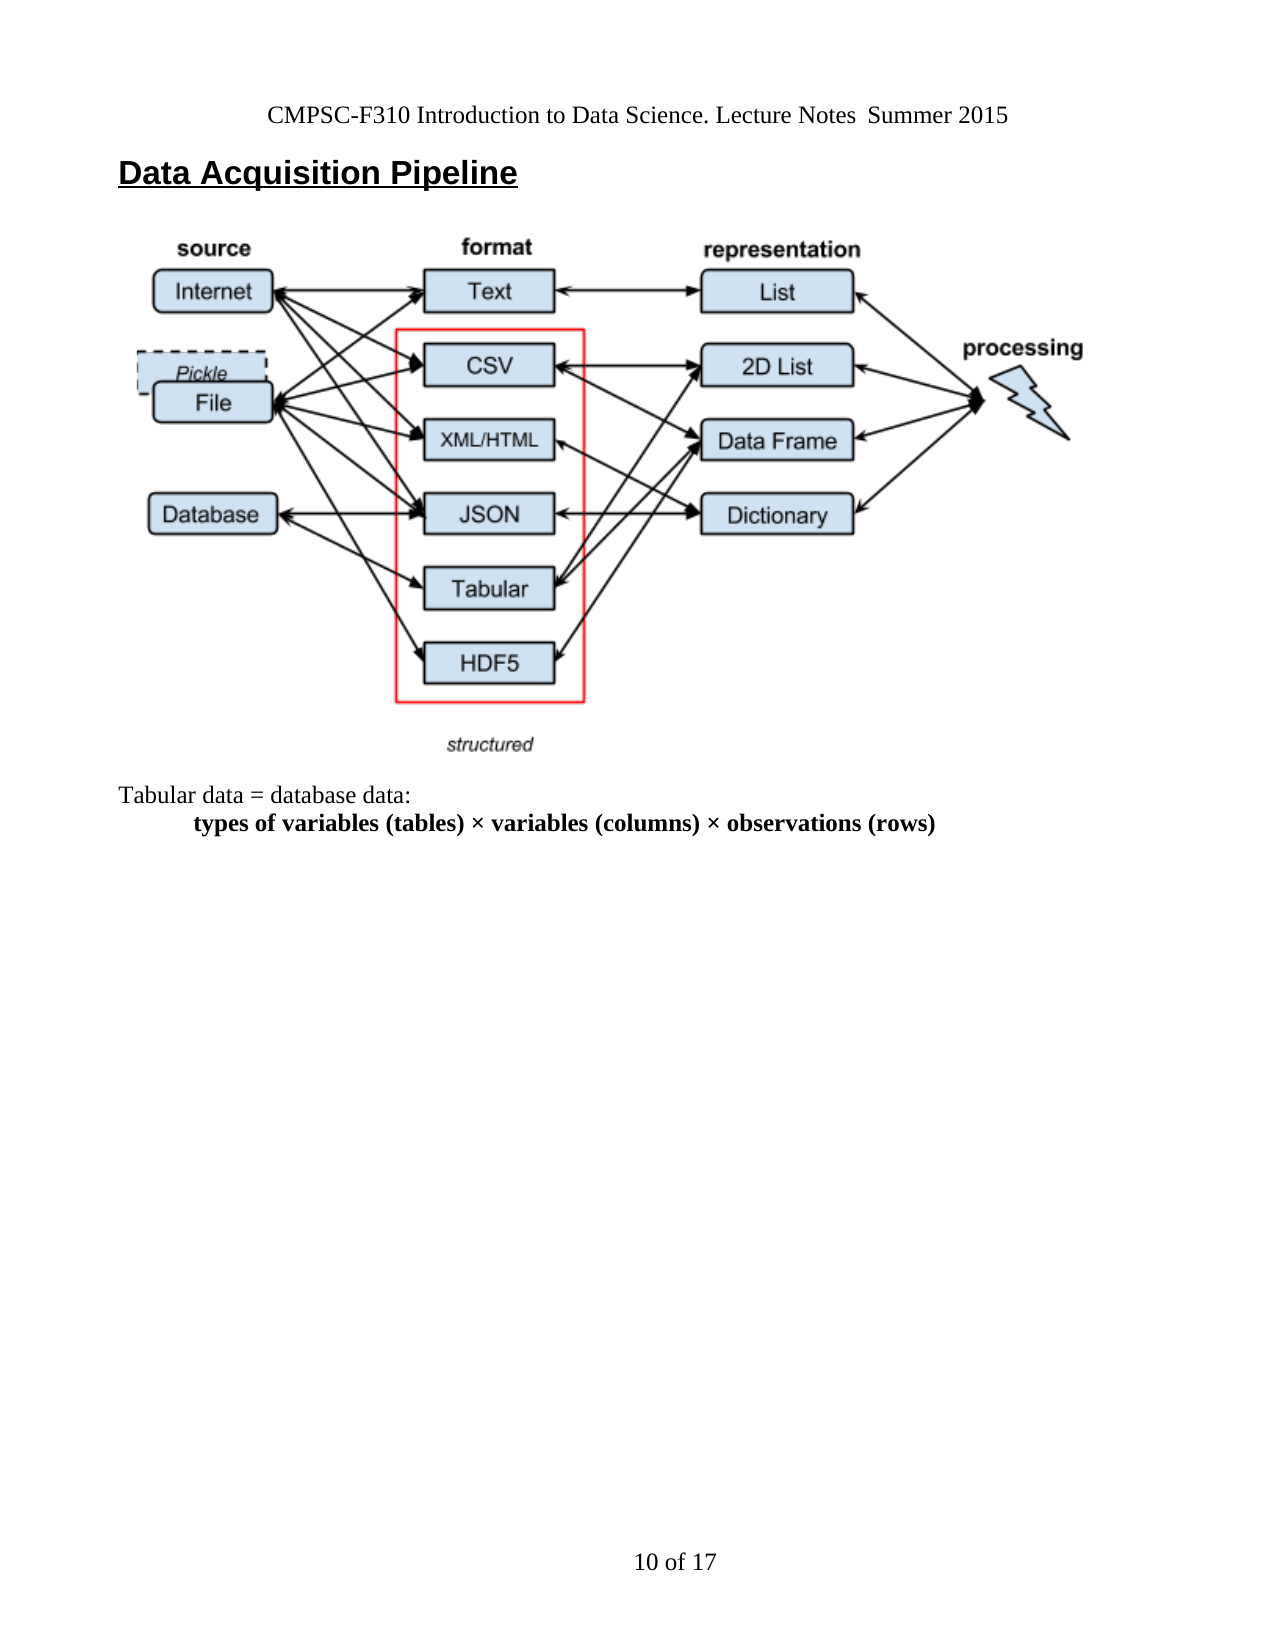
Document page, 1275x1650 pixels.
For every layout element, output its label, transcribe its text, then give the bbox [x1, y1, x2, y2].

subtitle Data Acquisition Pipeline [118, 154, 1157, 191]
text types of variables (tables) × variables (columns) × observations (rows) [118, 809, 1157, 837]
text Tabular data = database data: [118, 781, 1157, 809]
picture [136, 222, 1097, 763]
